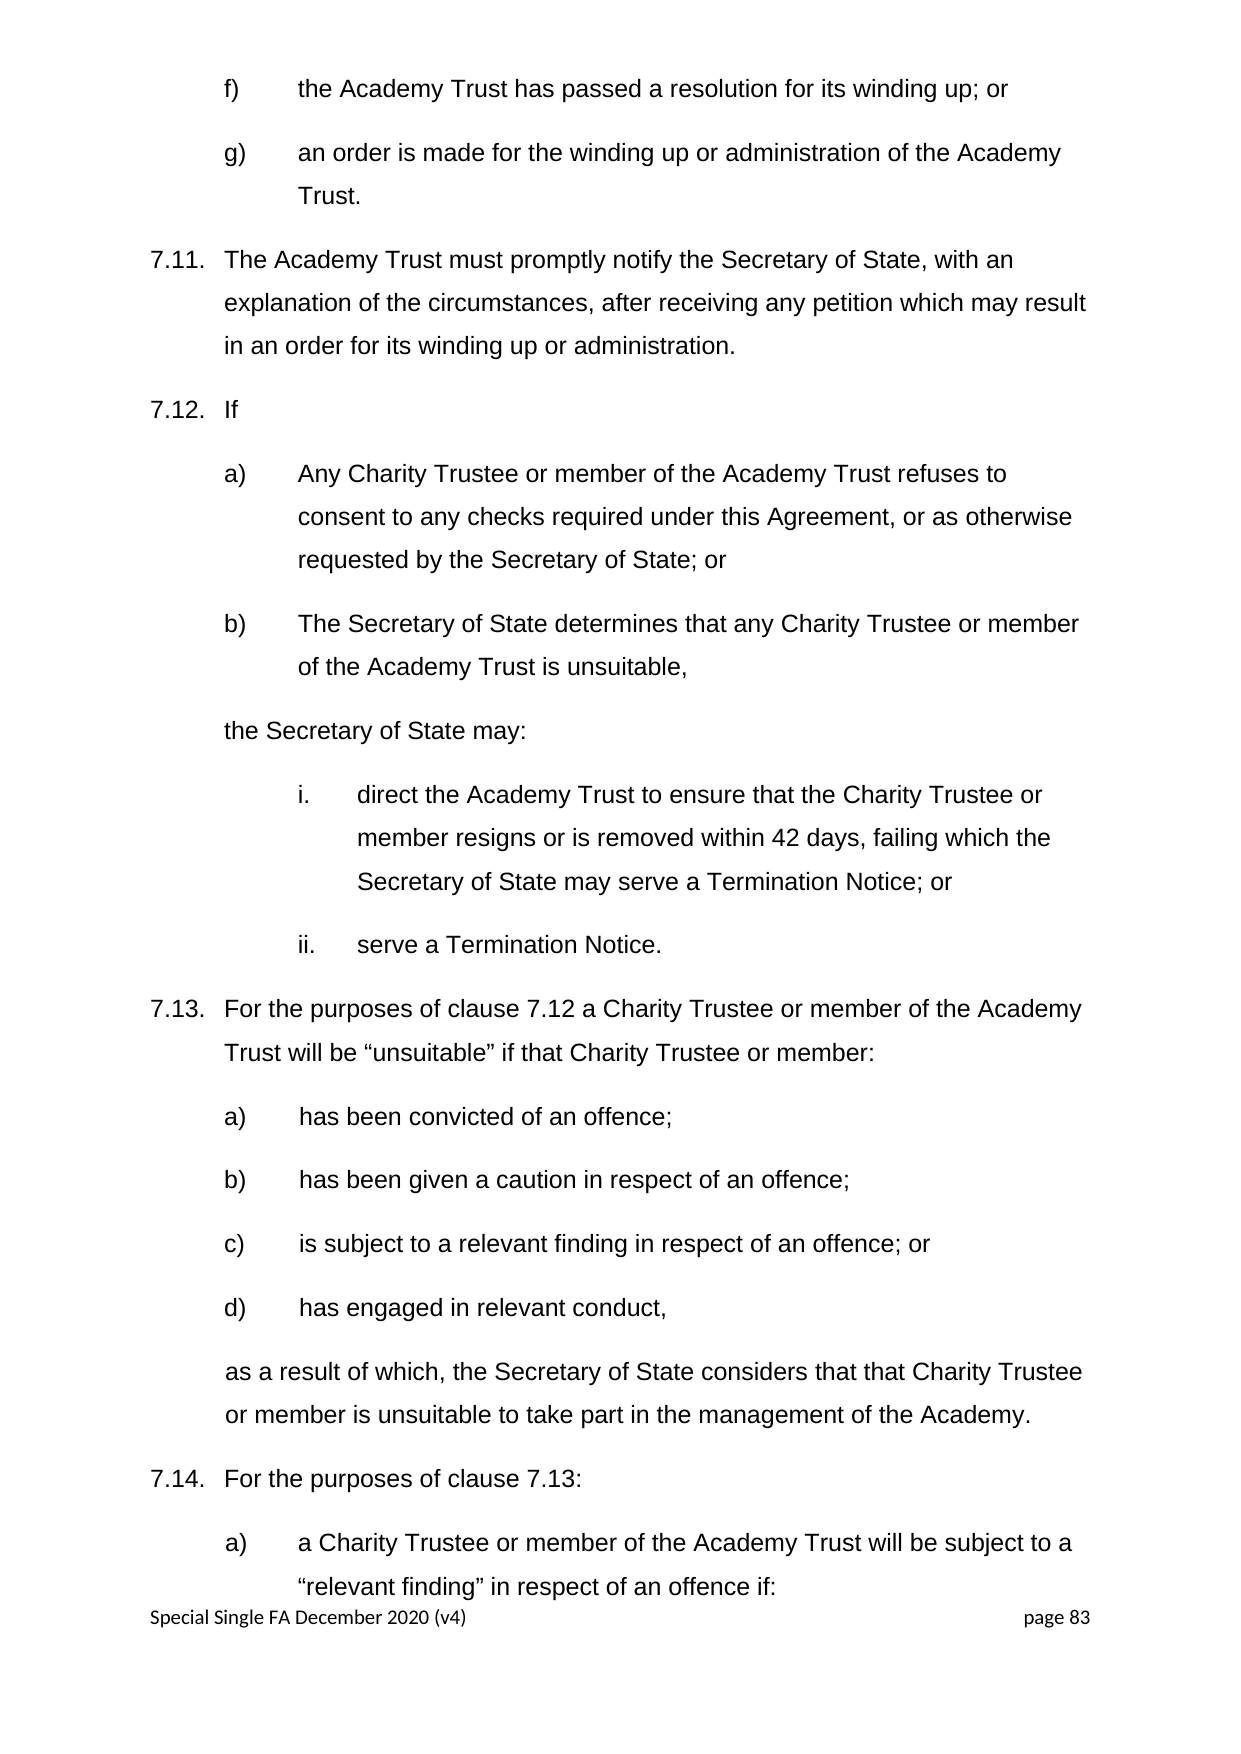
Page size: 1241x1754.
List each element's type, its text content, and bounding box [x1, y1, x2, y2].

list a) has been convicted of an offence; [224, 1101, 1090, 1130]
list d) has engaged in relevant conduct, [224, 1293, 1090, 1322]
list the Academy Trust has passed a resolution for its winding up; or [224, 74, 1090, 102]
list serve a Termination Notice. [298, 930, 1090, 959]
list The Academy Trust must promptly notify the Secretary of State, with an explanation of the circumstances, after receiving any petition which may result in an order for its winding up or administration. [150, 245, 1090, 360]
list Any Charity Trustee or member of the Academy Trust refuses to consent to any checks required under this Agreement, or as otherwise requested by the Secretary of State; or [224, 459, 1090, 574]
list For the purposes of clause 7.13: [150, 1464, 1090, 1493]
text as a result of which, the Secretary of State considers that that Charity Trustee or member is unsuitable to take part in the management of the Academy. [225, 1357, 1090, 1429]
text a) a Charity Trustee or member of the Academy Trust will be subject to a “relevant finding” in respect of an offence if: [225, 1528, 1090, 1600]
list If [150, 395, 1090, 424]
list The Secretary of State determines that any Charity Trustee or member of the Academy Trust is unsuitable, [224, 609, 1090, 681]
text the Secretary of State may: [224, 716, 1090, 745]
list b) has been given a caution in respect of an offence; [224, 1165, 1090, 1194]
list direct the Academy Trust to ensure that the Charity Trustee or member resigns or is removed within 42 days, failing which the Secretary of State may serve a Termination Notice; or [298, 780, 1090, 895]
list For the purposes of clause 7.12 a Charity Trustee or member of the Academy Trust will be “unsuitable” if that Charity Trustee or member: [150, 994, 1090, 1066]
list an order is made for the winding up or administration of the Academy Trust. [224, 138, 1090, 209]
list c) is subject to a relevant finding in respect of an offence; or [224, 1229, 1090, 1258]
